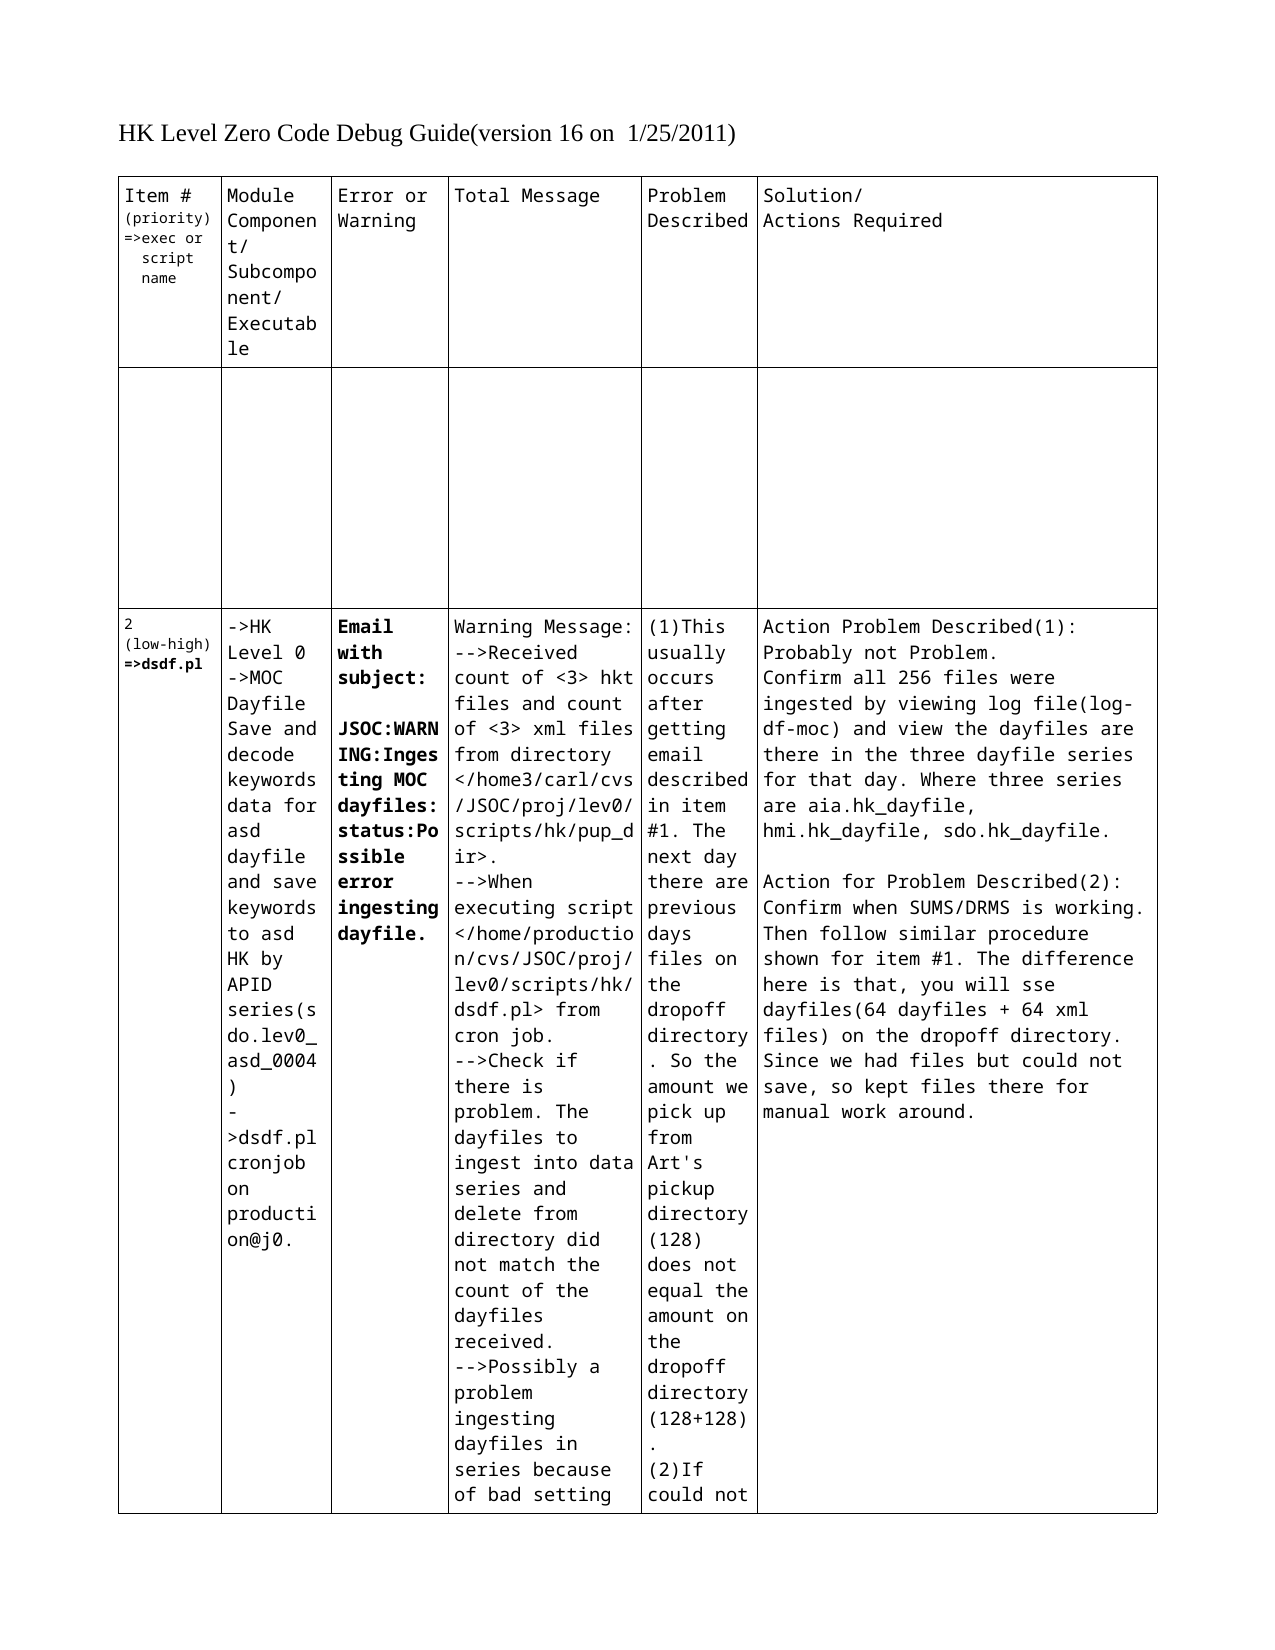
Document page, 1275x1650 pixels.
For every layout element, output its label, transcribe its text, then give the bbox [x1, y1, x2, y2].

table_header Total Message [449, 177, 641, 367]
table_cell [119, 368, 221, 608]
table_cell Action Problem Described(1): Probably not Problem. Confirm all 256 files were ingested by viewing log file(log-df-moc) and view the dayfiles are there in the three dayfile series for that day. Where three series are aia.hk_dayfile, hmi.hk_dayfile, sdo.hk_dayfile. Action for Problem Described(2): Confirm when SUMS/DRMS is working. Then follow similar procedure shown for item #1. The difference here is that, you will sse dayfiles(64 dayfiles + 64 xml files) on the dropoff directory. Since we had files but could not save, so kept files there for manual work around. [758, 609, 1157, 1513]
table_header Solution/ Actions Required [758, 177, 1157, 367]
table_cell [332, 368, 448, 608]
table_header Item # (priority) =>exec or script name [119, 177, 221, 367]
table_header Error or Warning [332, 177, 448, 367]
table_header Problem Described [642, 177, 757, 367]
table_cell (1)This usually occurs after getting email described in item #1. The next day there are previous days files on the dropoff directory. So the amount we pick up from Art's pickup directory(128) does not equal the amount on the dropoff directory(128+128). (2)If could not [642, 609, 757, 1513]
table_cell 2 (low-high) =>dsdf.pl [119, 609, 221, 1513]
table_cell [758, 368, 1157, 608]
table_cell Email with subject: JSOC:WARNING:Ingesting MOC dayfiles: status:Possible error ingesting dayfile. [332, 609, 448, 1513]
table_cell ->HK Level 0 ->MOC Dayfile Save and decode keywords data for asd dayfile and save keywords to asd HK by APID series(sdo.lev0_asd_0004) ->dsdf.pl cronjob on production@j0. [222, 609, 331, 1513]
table_cell [222, 368, 331, 608]
table_cell [449, 368, 641, 608]
table_cell Warning Message: -->Received count of <3> hkt files and count of <3> xml files from directory </home3/carl/cvs/JSOC/proj/lev0/scripts/hk/pup_dir>. -->When executing script </home/production/cvs/JSOC/proj/lev0/scripts/hk/dsdf.pl> from cron job. -->Check if there is problem. The dayfiles to ingest into data series and delete from directory did not match the count of the dayfiles received. -->Possibly a problem ingesting dayfiles in series because of bad setting [449, 609, 641, 1513]
table_header Module Component/ Subcomponent/ Executable [222, 177, 331, 367]
table_cell [642, 368, 757, 608]
